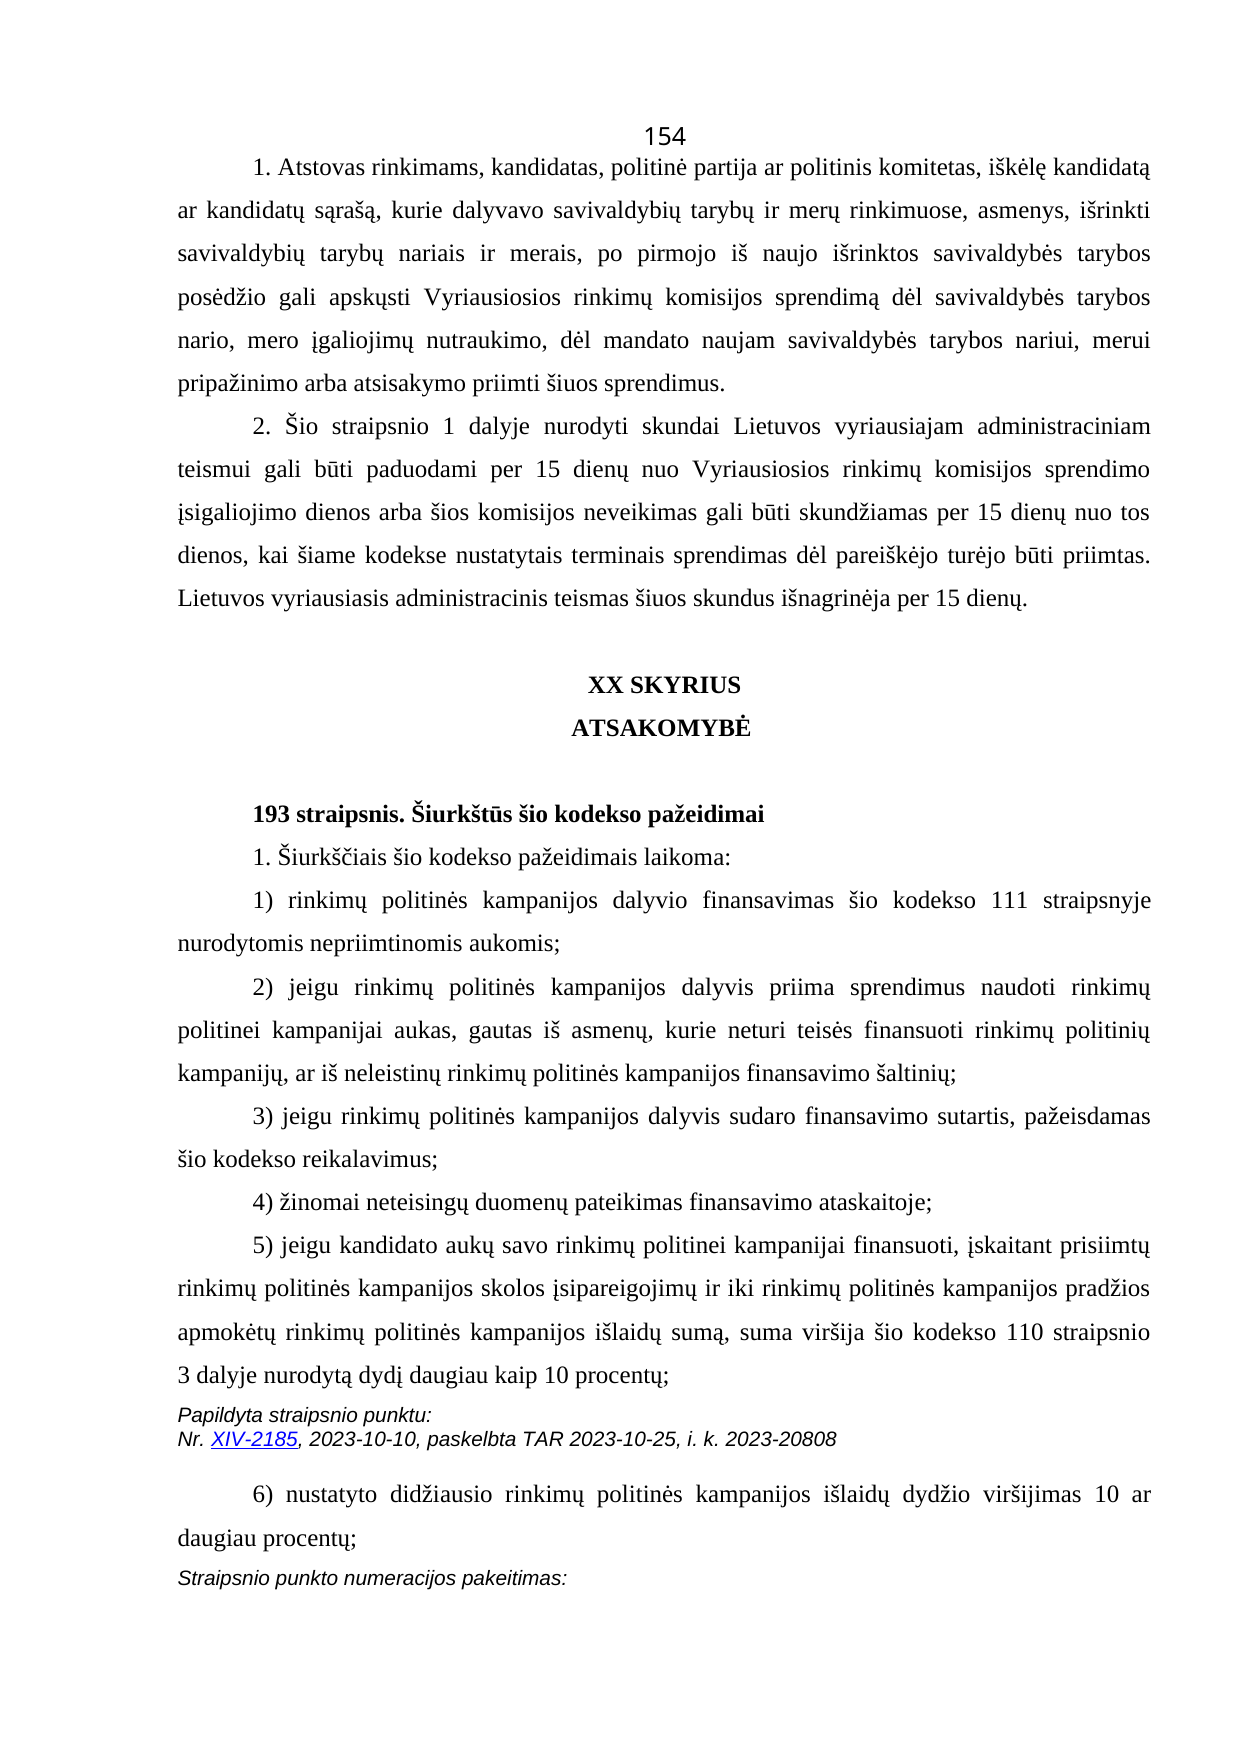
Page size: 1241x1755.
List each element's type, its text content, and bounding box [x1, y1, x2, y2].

text 3) jeigu rinkimų politinės kampanijos dalyvis sudaro finansavimo sutartis, pažeisdamas šio kodekso reikalavimus; [177, 1101, 1152, 1173]
text Papildyta straipsnio punktu: [177, 1403, 1152, 1427]
text 4) žinomai neteisingų duomenų pateikimas finansavimo ataskaitoje; [177, 1187, 1152, 1216]
text 2) jeigu rinkimų politinės kampanijos dalyvis priima sprendimus naudoti rinkimų politinei kampanijai aukas, gautas iš asmenų, kurie neturi teisės finansuoti rinkimų politinių kampanijų, ar iš neleistinų rinkimų politinės kampanijos finansavimo šaltinių; [177, 972, 1152, 1087]
text 1. Atstovas rinkimams, kandidatas, politinė partija ar politinis komitetas, iškėlę kandidatą ar kandidatų sąrašą, kurie dalyvavo savivaldybių tarybų ir merų rinkimuose, asmenys, išrinkti savivaldybių tarybų nariais ir merais, po pirmojo iš naujo išrinktos savivaldybės tarybos posėdžio gali apskųsti Vyriausiosios rinkimų komisijos sprendimą dėl savivaldybės tarybos nario, mero įgaliojimų nutraukimo, dėl mandato naujam savivaldybės tarybos nariui, merui pripažinimo arba atsisakymo priimti šiuos sprendimus. [177, 152, 1152, 397]
text 1) rinkimų politinės kampanijos dalyvio finansavimas šio kodekso 111 straipsnyje nurodytomis nepriimtinomis aukomis; [177, 885, 1152, 957]
text 6) nustatyto didžiausio rinkimų politinės kampanijos išlaidų dydžio viršijimas 10 ar daugiau procentų; [177, 1479, 1152, 1551]
text XX SKYRIUS [177, 670, 1152, 698]
text 193 straipsnis. Šiurkštūs šio kodekso pažeidimai [177, 799, 1152, 828]
text 5) jeigu kandidato aukų savo rinkimų politinei kampanijai finansuoti, įskaitant prisiimtų rinkimų politinės kampanijos skolos įsipareigojimų ir iki rinkimų politinės kampanijos pradžios apmokėtų rinkimų politinės kampanijos išlaidų sumą, suma viršija šio kodekso 110 straipsnio 3 dalyje nurodytą dydį daugiau kaip 10 procentų; [177, 1230, 1152, 1388]
text 2. Šio straipsnio 1 dalyje nurodyti skundai Lietuvos vyriausiajam administraciniam teismui gali būti paduodami per 15 dienų nuo Vyriausiosios rinkimų komisijos sprendimo įsigaliojimo dienos arba šios komisijos neveikimas gali būti skundžiamas per 15 dienų nuo tos dienos, kai šiame kodekse nustatytais terminais sprendimas dėl pareiškėjo turėjo būti priimtas. Lietuvos vyriausiasis administracinis teismas šiuos skundus išnagrinėja per 15 dienų. [177, 411, 1152, 612]
text Nr. XIV-2185, 2023-10-10, paskelbta TAR 2023-10-25, i. k. 2023-20808 [177, 1427, 1152, 1451]
text 1. Šiurkščiais šio kodekso pažeidimais laikoma: [177, 842, 1152, 871]
text Straipsnio punkto numeracijos pakeitimas: [177, 1566, 1152, 1590]
text ATSAKOMYBĖ [177, 713, 1152, 742]
